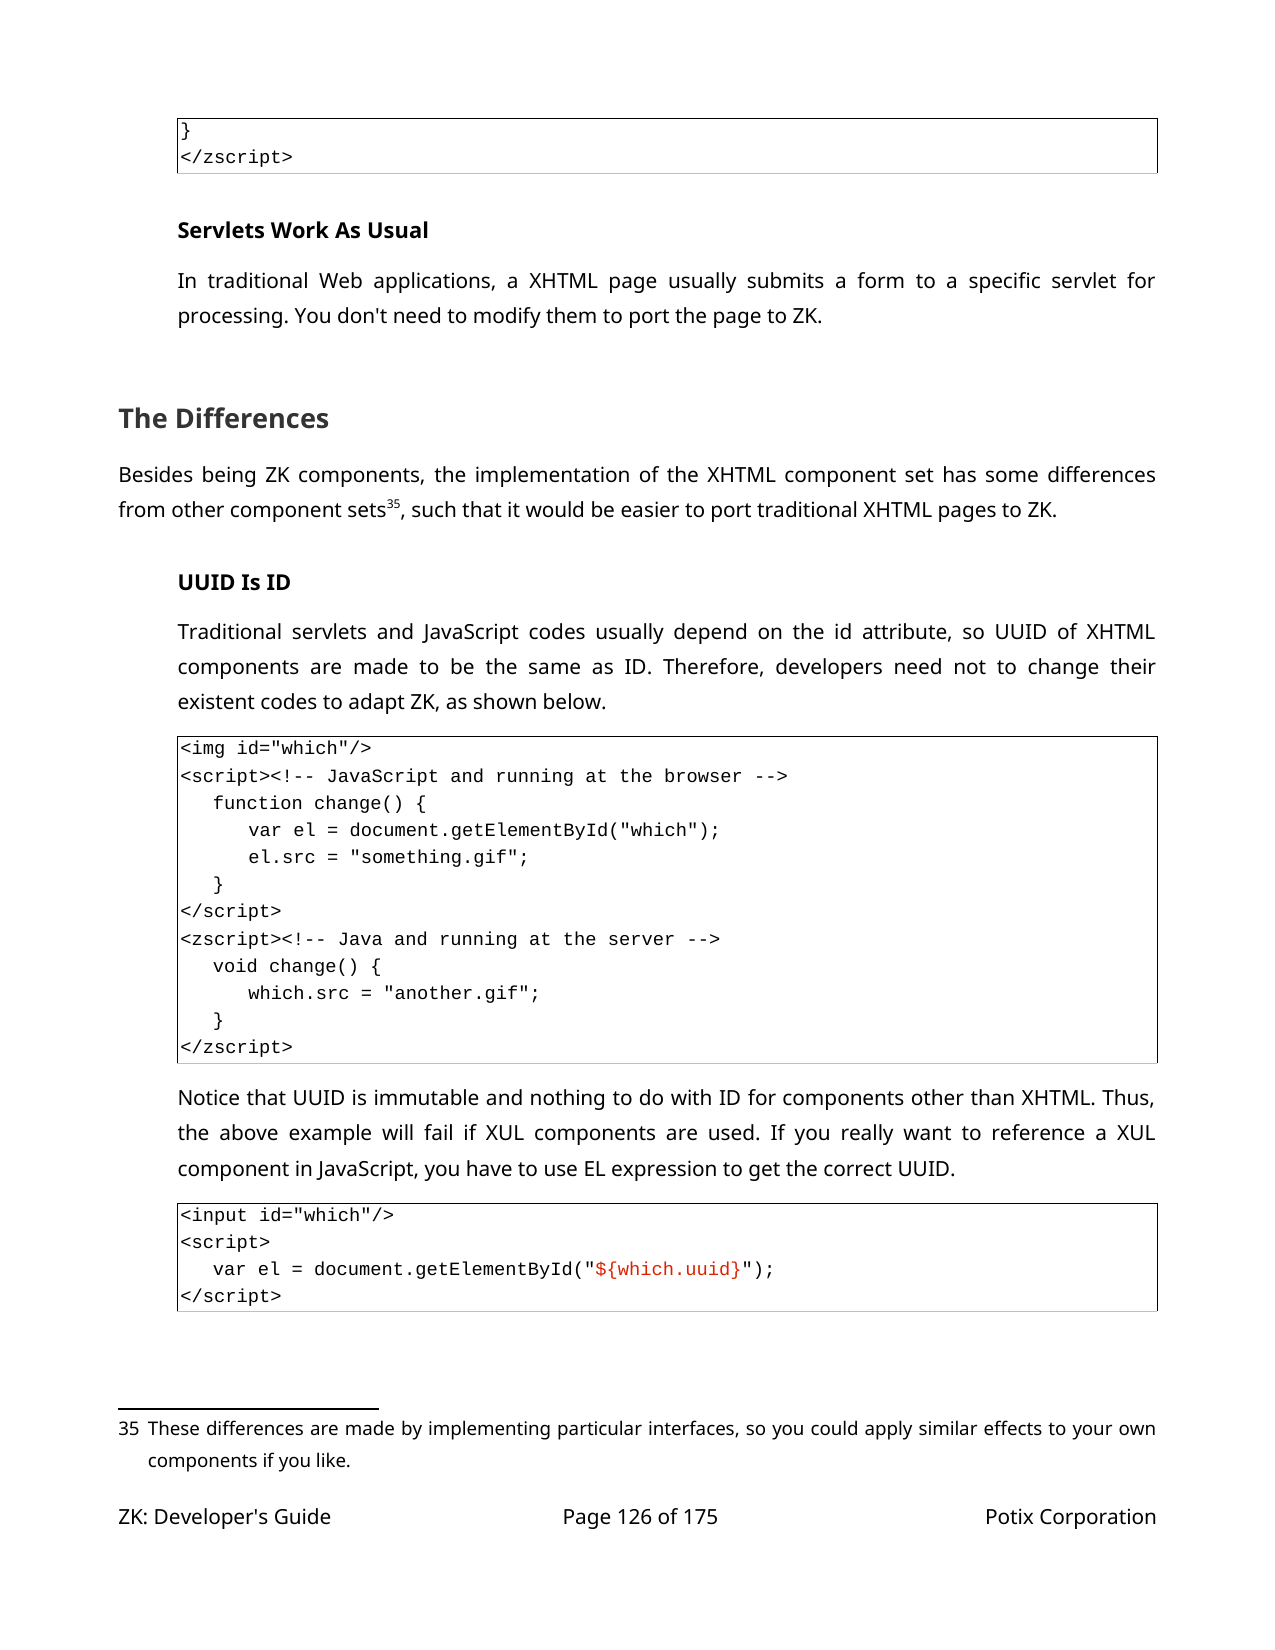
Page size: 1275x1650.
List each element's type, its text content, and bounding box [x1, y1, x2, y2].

text </script> [178, 1284, 1157, 1311]
text } [178, 119, 1157, 142]
text el.src = "something.gif"; [178, 845, 1157, 869]
text </script> [178, 899, 1157, 924]
text <zscript><!-- Java and running at the server --> [178, 927, 1157, 951]
text Besides being ZK components, the implementation of the XHTML component set has some differences from other component sets, such that it would be easier to port traditional XHTML pages to ZK. [118, 460, 1157, 524]
text var el = document.getElementById("which"); [178, 818, 1157, 842]
subtitle Servlets Work As Usual [177, 215, 1157, 245]
text In traditional Web applications, a XHTML page usually submits a form to a specific servlet for processing. You don't need to modify them to port the page to ZK. [177, 266, 1157, 329]
text } [178, 1008, 1157, 1032]
text <input id="which"/> [178, 1204, 1157, 1227]
text Traditional servlets and JavaScript codes usually depend on the id attribute, so UUID of XHTML components are made to be the same as ID. Therefore, developers need not to change their existent codes to adapt ZK, as shown below. [177, 617, 1157, 716]
text which.src = "another.gif"; [178, 981, 1157, 1005]
text </zscript> [178, 145, 1157, 173]
subtitle UUID Is ID [177, 566, 1157, 596]
text function change() { [178, 791, 1157, 815]
text These differences are made by implementing particular interfaces, so you could apply similar effects to your own components if you like. [118, 1416, 1157, 1473]
subtitle The Differences [118, 400, 1157, 437]
text <img id="which"/> [178, 737, 1157, 761]
text </zscript> [178, 1035, 1157, 1063]
text Notice that UUID is immutable and nothing to do with ID for components other than XHTML. Thus, the above example will fail if XUL components are used. If you really want to reference a XUL component in JavaScript, you have to use EL expression to get the correct UUID. [177, 1083, 1157, 1182]
text <script><!-- JavaScript and running at the browser --> [178, 763, 1157, 788]
text var el = document.getElementById("${which.uuid}"); [178, 1257, 1157, 1281]
text <script> [178, 1230, 1157, 1254]
text } [178, 872, 1157, 896]
text void change() { [178, 954, 1157, 978]
